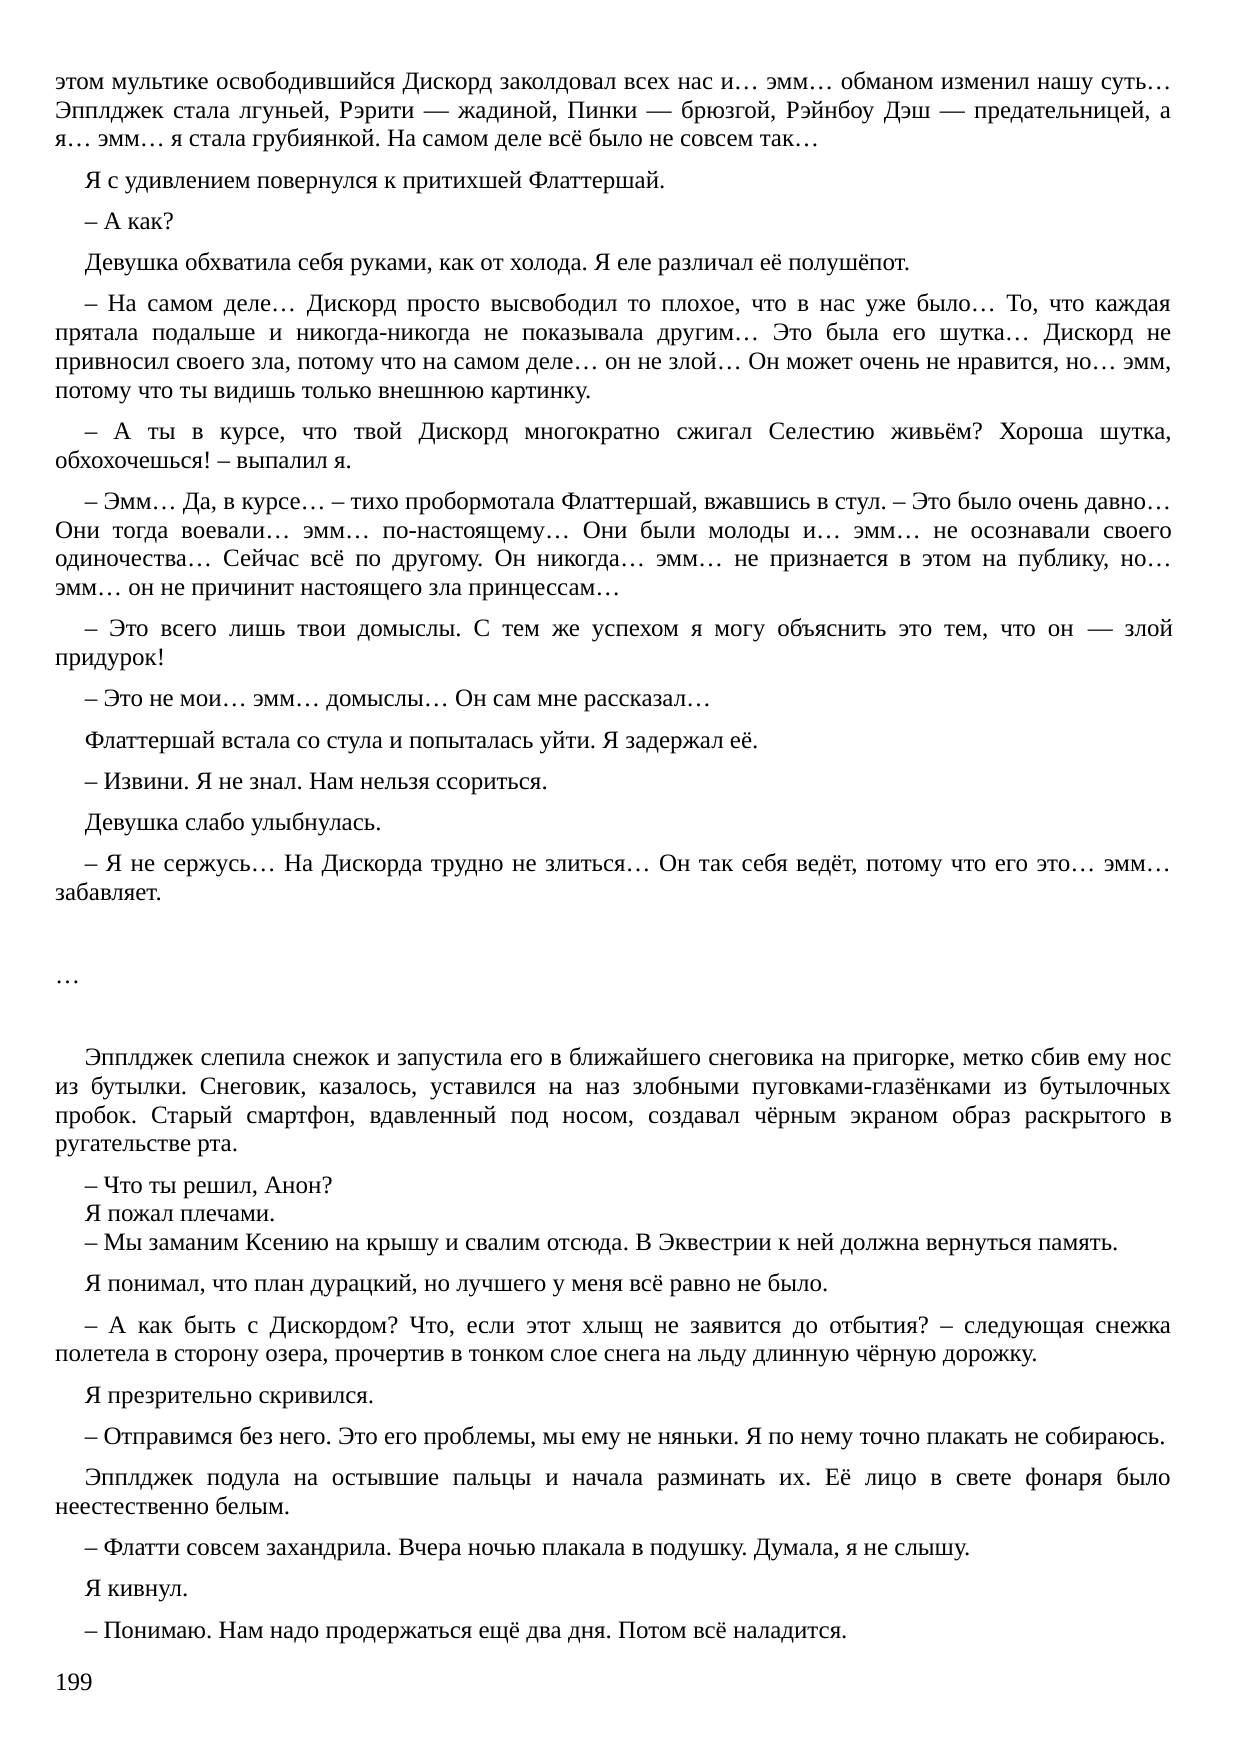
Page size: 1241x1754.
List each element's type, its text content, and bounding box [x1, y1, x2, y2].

text – Что ты решил, Анон? [55, 1170, 1173, 1198]
text – Это не мои… эмм… домыслы… Он сам мне рассказал… [55, 683, 1173, 712]
text – А ты в курсе, что твой Дискорд многократно сжигал Селестию живьём? Хороша шутка, обхохочешься! – выпалил я. [55, 416, 1173, 473]
text Девушка слабо улыбнулась. [55, 807, 1173, 836]
text – Эмм… Да, в курсе… – тихо пробормотала Флаттершай, вжавшись в стул. – Это было очень давно… Они тогда воевали… эмм… по-настоящему… Они были молоды и… эмм… не осознавали своего одиночества… Сейчас всё по другому. Он никогда… эмм… не признается в этом на публику, но… эмм… он не причинит настоящего зла принцессам… [55, 486, 1173, 601]
text – Это всего лишь твои домыслы. С тем же успехом я могу объяснить это тем, что он — злой придурок! [55, 613, 1173, 671]
text Эпплджек слепила снежок и запустила его в ближайшего снеговика на пригорке, метко сбив ему нос из бутылки. Снеговик, казалось, уставился на наз злобными пуговками-глазёнками из бутылочных пробок. Старый смартфон, вдавленный под носом, создавал чёрным экраном образ раскрытого в ругательстве рта. [55, 1042, 1173, 1157]
text Я понимал, что план дурацкий, но лучшего у меня всё равно не было. [55, 1268, 1173, 1297]
text – Понимаю. Нам надо продержаться ещё два дня. Потом всё наладится. [55, 1615, 1173, 1643]
text … [55, 960, 1173, 988]
text Я с удивлением повернулся к притихшей Флаттершай. [55, 165, 1173, 193]
text – Флатти совсем захандрила. Вчера ночью плакала в подушку. Думала, я не слышу. [55, 1532, 1173, 1561]
text – Я не сержусь… На Дискорда трудно не злиться… Он так себя ведёт, потому что его это… эмм… забавляет. [55, 848, 1173, 906]
text этом мультике освободившийся Дискорд заколдовал всех нас и… эмм… обманом изменил нашу суть… Эпплджек стала лгуньей, Рэрити — жадиной, Пинки — брюзгой, Рэйнбоу Дэш — предательницей, а я… эмм… я стала грубиянкой. На самом деле всё было не совсем так… [55, 66, 1173, 152]
text – Извини. Я не знал. Нам нельзя ссориться. [55, 766, 1173, 795]
text – Отправимся без него. Это его проблемы, мы ему не няньки. Я по нему точно плакать не собираюсь. [55, 1421, 1173, 1450]
text Эпплджек подула на остывшие пальцы и начала разминать их. Её лицо в свете фонаря было неестественно белым. [55, 1462, 1173, 1520]
text Флаттершай встала со стула и попыталась уйти. Я задержал её. [55, 725, 1173, 753]
text – Мы заманим Ксению на крышу и свалим отсюда. В Эквестрии к ней должна вернуться память. [55, 1227, 1173, 1256]
text – А как? [55, 206, 1173, 235]
text – А как быть с Дискордом? Что, если этот хлыщ не заявится до отбытия? – следующая снежка полетела в сторону озера, прочертив в тонком слое снега на льду длинную чёрную дорожку. [55, 1310, 1173, 1367]
text Я кивнул. [55, 1573, 1173, 1602]
text Я пожал плечами. [55, 1198, 1173, 1227]
text Девушка обхватила себя руками, как от холода. Я еле различал её полушёпот. [55, 247, 1173, 276]
text – На самом деле… Дискорд просто высвободил то плохое, что в нас уже было… То, что каждая прятала подальше и никогда-никогда не показывала другим… Это была его шутка… Дискорд не привносил своего зла, потому что на самом деле… он не злой… Он может очень не нравится, но… эмм, потому что ты видишь только внешнюю картинку. [55, 288, 1173, 403]
text Я презрительно скривился. [55, 1380, 1173, 1408]
